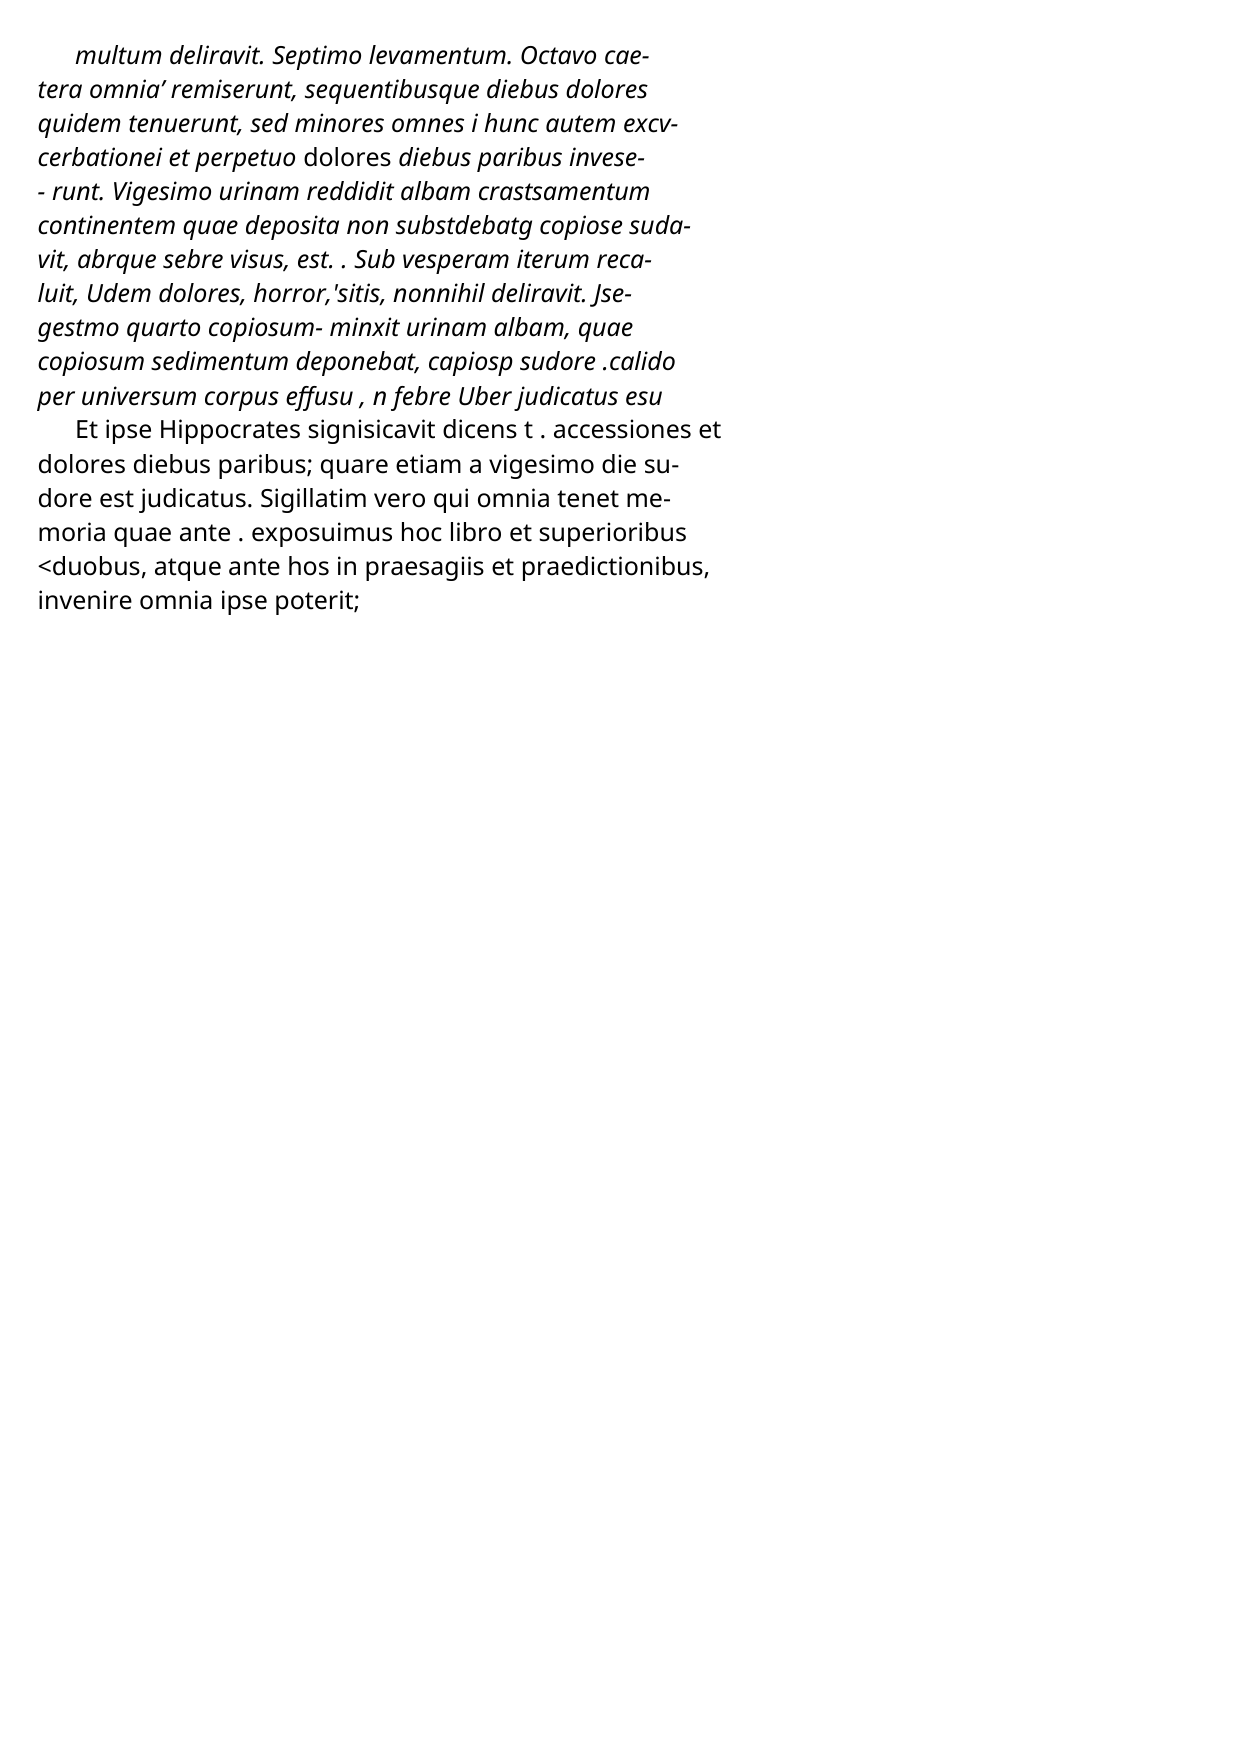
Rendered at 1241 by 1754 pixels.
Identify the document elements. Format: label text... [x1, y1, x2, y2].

text Et ipse Hippocrates signisicavit dicens t . accessiones et dolores diebus paribus; quare etiam a vigesimo die su- dore est judicatus. Sigillatim vero qui omnia tenet me- moria quae ante . exposuimus hoc libro et superioribus <duobus, atque ante hos in praesagiis et praedictionibus, invenire omnia ipse poterit; [37, 412, 1203, 617]
text multum deliravit. Septimo levamentum. Octavo cae- tera omnia’ remiserunt, sequentibusque diebus dolores quidem tenuerunt, sed minores omnes i hunc autem excv- cerbationei et perpetuo dolores diebus paribus invese- - runt. Vigesimo urinam reddidit albam crastsamentum continentem quae deposita non substdebatg copiose suda- vit, abrque sebre visus, est. . Sub vesperam iterum reca- luit, Udem dolores, horror,'sitis, nonnihil deliravit. Jse- gestmo quarto copiosum- minxit urinam albam, quae copiosum sedimentum deponebat, capiosp sudore .calido per universum corpus effusu , n febre Uber judicatus esu [37, 37, 1203, 412]
